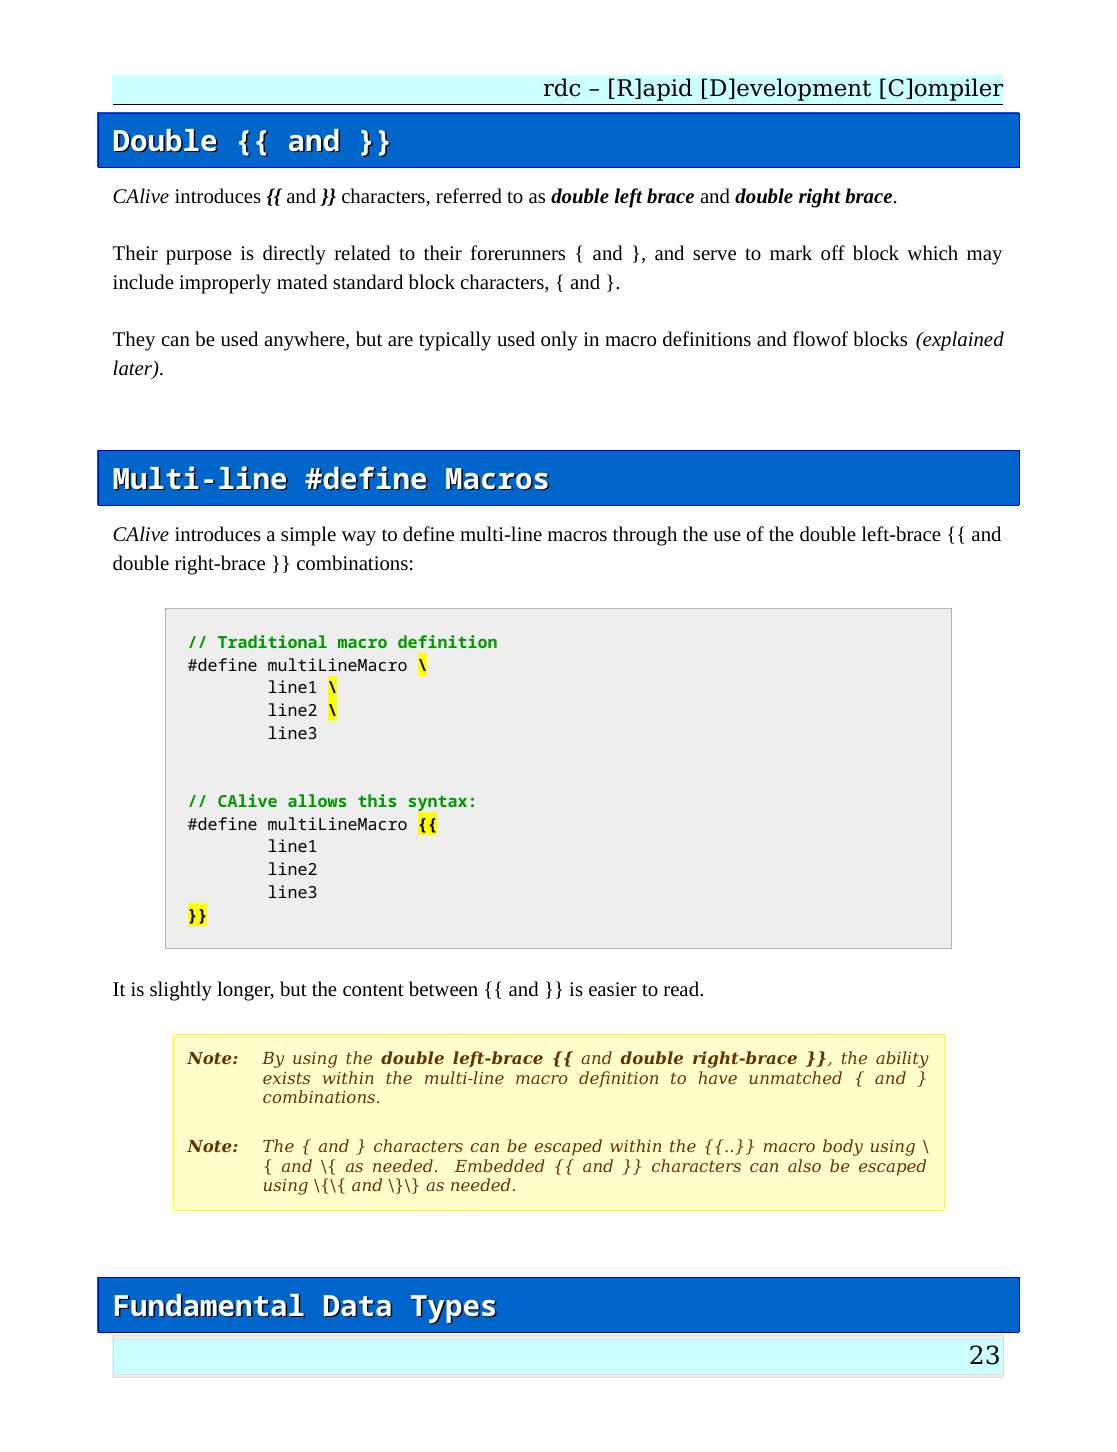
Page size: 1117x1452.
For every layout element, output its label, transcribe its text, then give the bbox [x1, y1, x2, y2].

text Their purpose is directly related to their forerunners { and }, and serve to mark off block which may include improperly mated standard block characters, { and }. [112, 241, 1003, 294]
subtitle Multi-line #define Macros [99, 451, 1019, 505]
text Note: By using the double left-brace {{ and double right-brace }}, the ability exists within the multi-line macro definition to have unmatched { and } combinations. [174, 1035, 944, 1107]
text // Traditional macro definition #define multiLineMacro \ line1 \ line2 \ line3 // CAlive allows this syntax: #define multiLineMacro {{ line1 line2 line3 }} [166, 609, 951, 948]
text They can be used anywhere, but are typically used only in macro definitions and flowof blocks (explained later). [112, 327, 1003, 380]
text Note: The { and } characters can be escaped within the {{..}} macro body using \{ and \{ as needed. Embedded {{ and }} characters can also be escaped using \{\{ and \}\} as needed. [174, 1122, 944, 1210]
text CAlive introduces {{ and }} characters, referred to as double left brace and double right brace. [112, 184, 1003, 208]
text CAlive introduces a simple way to define multi-line macros through the use of the double left-brace {{ and double right-brace }} combinations: [112, 522, 1003, 575]
text It is slightly longer, but the content between {{ and }} is easier to read. [112, 977, 1003, 1001]
subtitle Fundamental Data Types [99, 1278, 1019, 1332]
subtitle Double {{ and }} [99, 114, 1019, 167]
